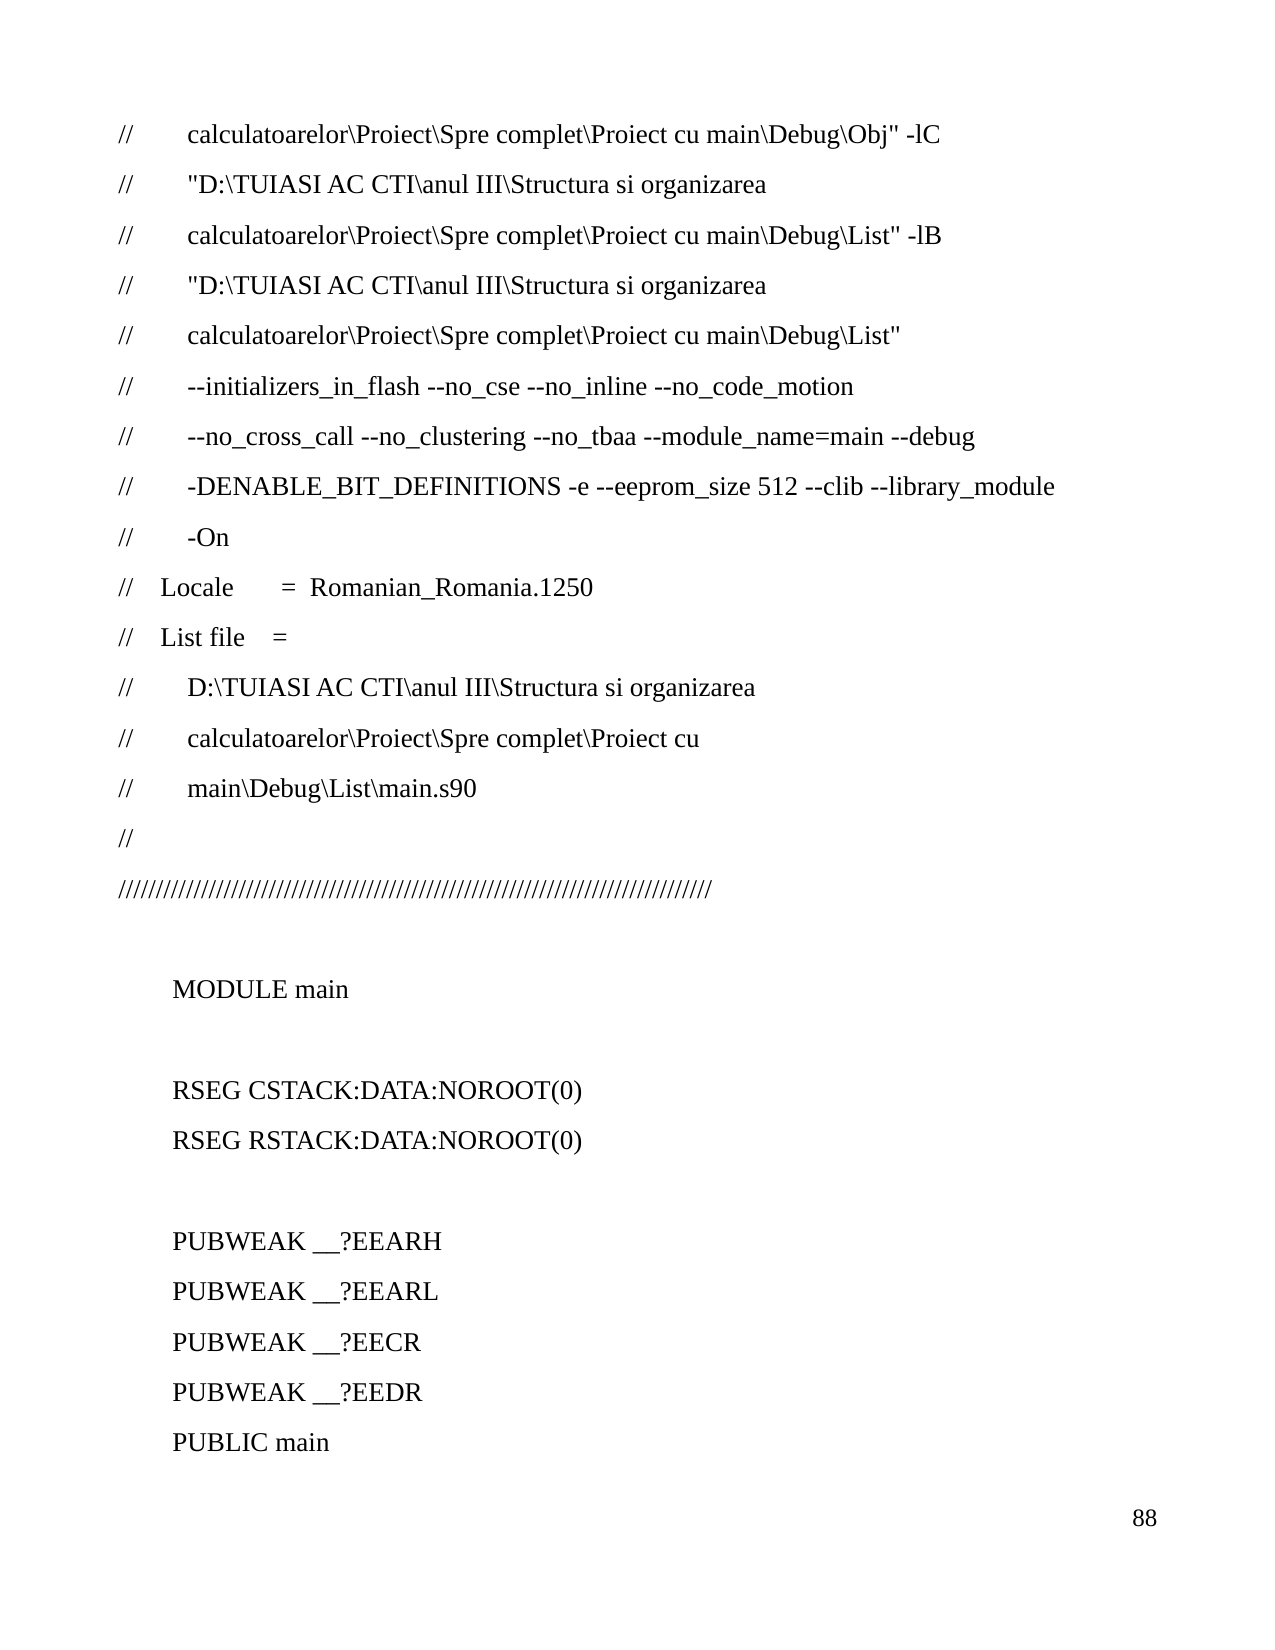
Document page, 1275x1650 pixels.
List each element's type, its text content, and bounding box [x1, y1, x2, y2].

text // --no_cross_call --no_clustering --no_tbaa --module_name=main --debug [118, 420, 1157, 451]
text PUBLIC main [118, 1426, 1157, 1457]
text // List file = [118, 621, 1157, 652]
text // Locale = Romanian_Romania.1250 [118, 571, 1157, 602]
text // -On [118, 521, 1157, 552]
text PUBWEAK __?EEARH [118, 1225, 1157, 1256]
text // calculatoarelor\Proiect\Spre complet\Proiect cu main\Debug\Obj" -lC [118, 118, 1157, 149]
text // "D:\TUIASI AC CTI\anul III\Structura si organizarea [118, 168, 1157, 199]
text PUBWEAK __?EEDR [118, 1376, 1157, 1407]
text PUBWEAK __?EEARL [118, 1275, 1157, 1306]
text PUBWEAK __?EECR [118, 1326, 1157, 1357]
text // calculatoarelor\Proiect\Spre complet\Proiect cu main\Debug\List" -lB [118, 219, 1157, 250]
text // [118, 822, 1157, 854]
text RSEG RSTACK:DATA:NOROOT(0) [118, 1124, 1157, 1156]
text // calculatoarelor\Proiect\Spre complet\Proiect cu [118, 722, 1157, 753]
text // main\Debug\List\main.s90 [118, 772, 1157, 803]
text MODULE main [118, 973, 1157, 1004]
text // "D:\TUIASI AC CTI\anul III\Structura si organizarea [118, 269, 1157, 300]
text // -DENABLE_BIT_DEFINITIONS -e --eeprom_size 512 --clib --library_module [118, 470, 1157, 501]
text RSEG CSTACK:DATA:NOROOT(0) [118, 1074, 1157, 1105]
text // calculatoarelor\Proiect\Spre complet\Proiect cu main\Debug\List" [118, 319, 1157, 351]
text /////////////////////////////////////////////////////////////////////////////// [118, 873, 1157, 904]
text // --initializers_in_flash --no_cse --no_inline --no_code_motion [118, 370, 1157, 401]
text // D:\TUIASI AC CTI\anul III\Structura si organizarea [118, 672, 1157, 703]
